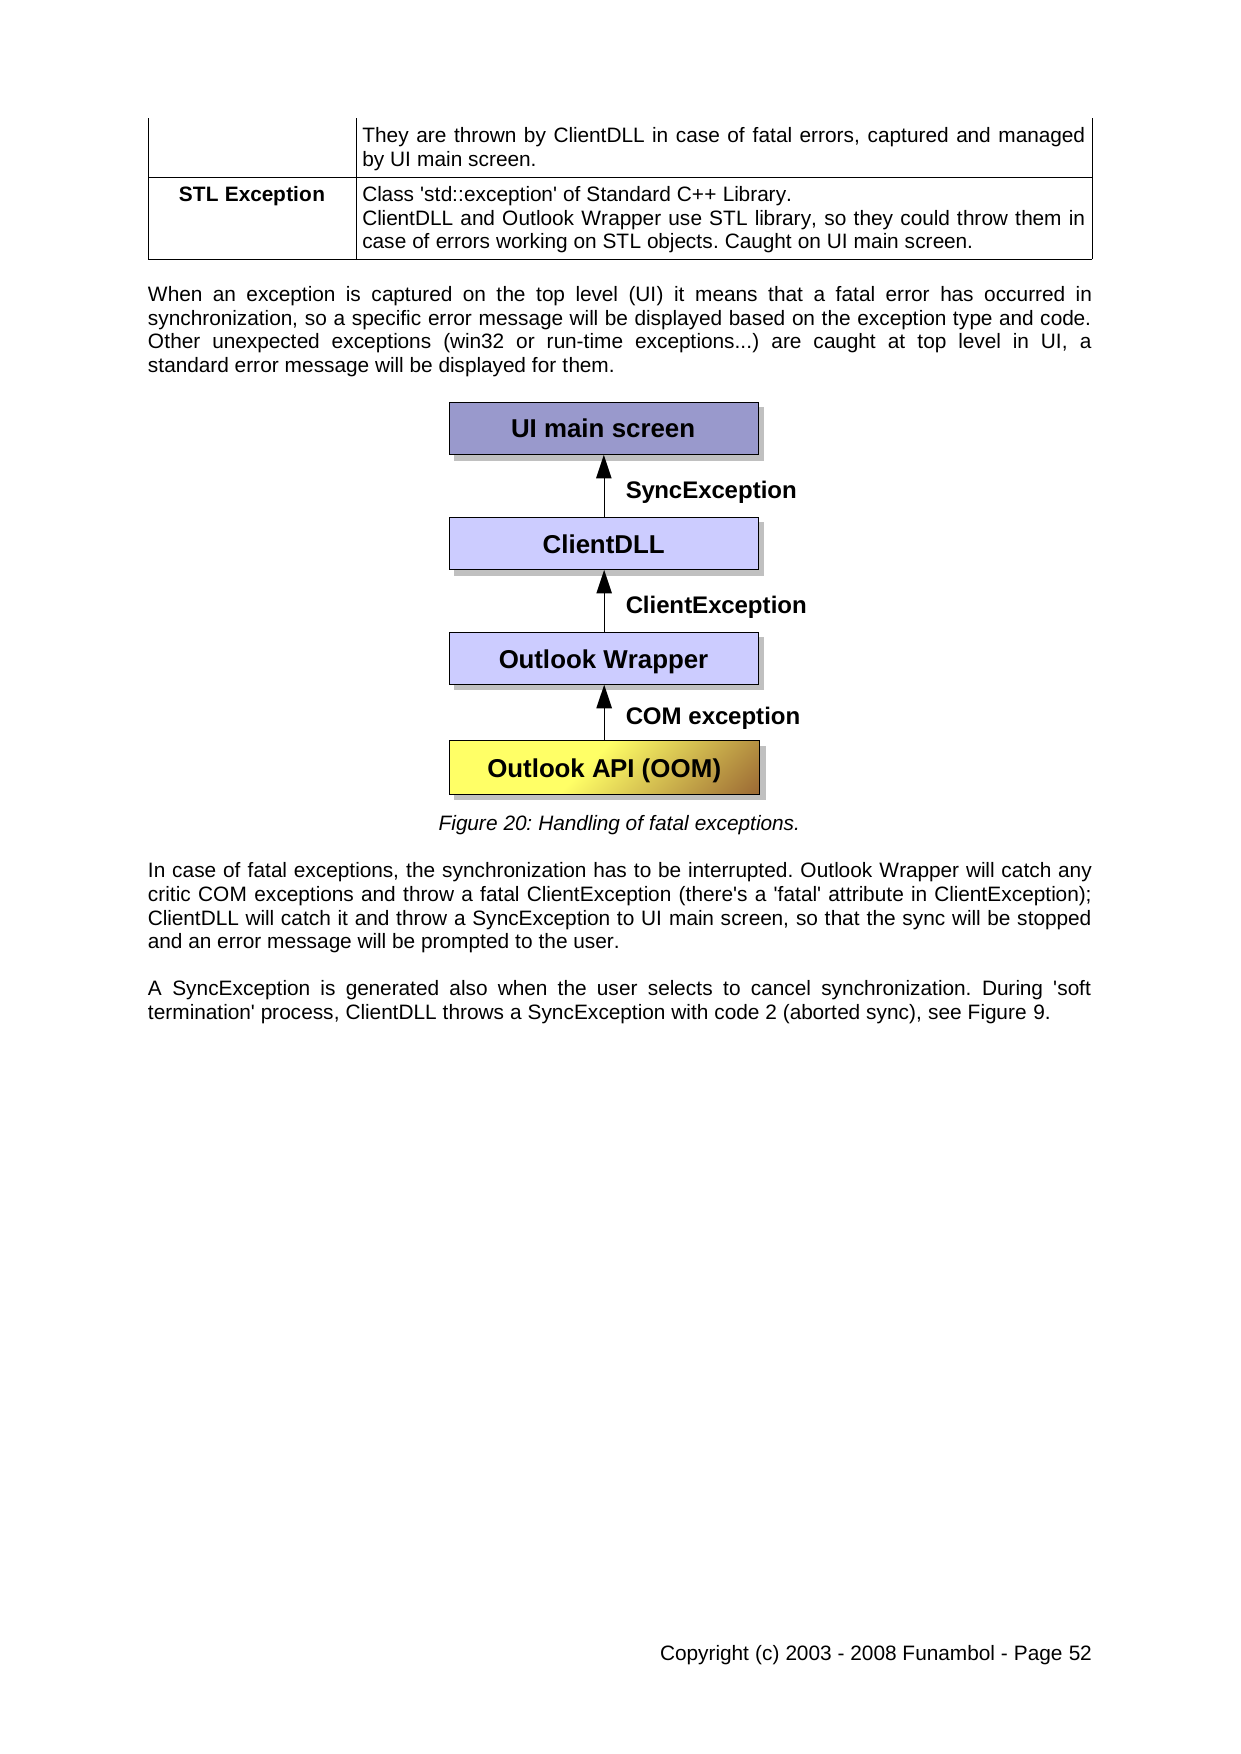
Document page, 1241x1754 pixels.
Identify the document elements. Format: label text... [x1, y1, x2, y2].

text When an exception is captured on the top level (UI) it means that a fatal error has occurred in synchronization, so a specific error message will be displayed based on the exception type and code. Other unexpected exceptions (win32 or run-time exceptions...) are caught at top level in UI, a standard error message will be displayed for them. [148, 283, 1093, 377]
text Figure 20: Handling of fatal exceptions. [321, 390, 919, 835]
table_cell They are thrown by ClientDLL in case of fatal errors, captured and managed by UI main screen. [357, 118, 1092, 177]
table_cell [149, 118, 356, 177]
text A SyncException is generated also when the user selects to cancel synchronization. During 'soft termination' process, ClientDLL throws a SyncException with code 2 (aborted sync), see Figure 9. [148, 977, 1093, 1024]
text In case of fatal exceptions, the synchronization has to be interrupted. Outlook Wrapper will catch any critic COM exceptions and throw a fatal ClientException (there's a 'fatal' attribute in ClientException); ClientDLL will catch it and throw a SyncException to UI main screen, so that the sync will be stopped and an error message will be prompted to the user. [148, 377, 1093, 953]
table_cell STL Exception [149, 178, 356, 259]
table_cell Class 'std::exception' of Standard C++ Library. ClientDLL and Outlook Wrapper use STL library, so they could throw them in case of errors working on STL objects. Caught on UI main screen. [357, 178, 1092, 259]
